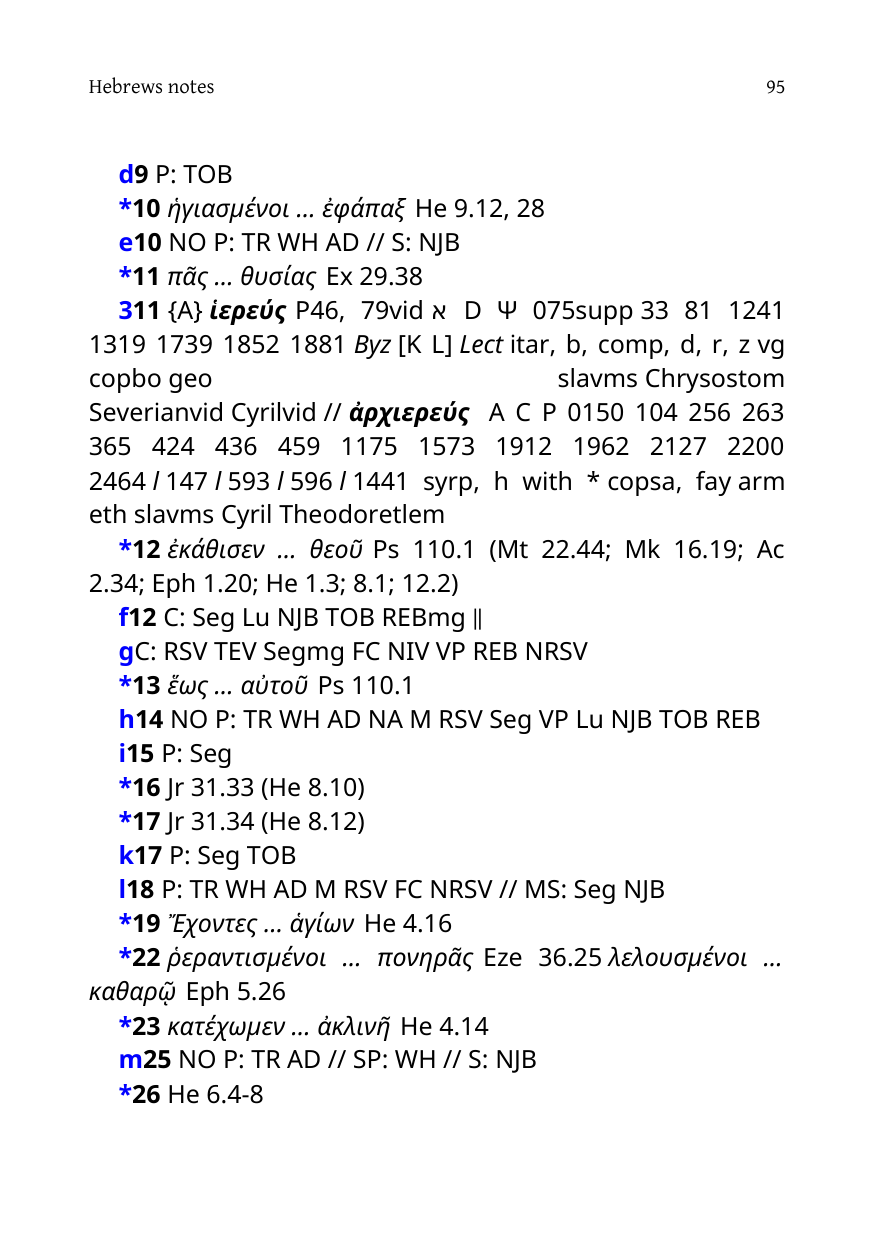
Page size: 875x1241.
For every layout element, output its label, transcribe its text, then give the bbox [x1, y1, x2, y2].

text l18 P: TR WH AD M RSV FC NRSV // MS: Seg NJB [89, 872, 785, 906]
text *22 ῥεραντισμένοι … πονηρᾶς Eze 36.25 λελουσμένοι … καθαρῷ Eph 5.26 [89, 940, 785, 1008]
text d9 P: TOB [89, 157, 785, 191]
text *12 ἐκάθισεν … θεοῦ Ps 110.1 (Mt 22.44; Mk 16.19; Ac 2.34; Eph 1.20; He 1.3; 8.1; 12.2) [89, 531, 785, 599]
text 311 {A} ἱερεύς P46, 79vid א D Ψ 075supp 33 81 1241 1319 1739 1852 1881 Byz [K L] Lect itar, b, comp, d, r, z vg copbo geo slavms Chrysostom Severianvid Cyrilvid // ἀρχιερεύς A C P 0150 104 256 263 365 424 436 459 1175 1573 1912 1962 2127 2200 2464 l 147 l 593 l 596 l 1441 syrp, h with * copsa, fay arm eth slavms Cyril Theodoretlem [89, 293, 785, 531]
text *23 κατέχωμεν … ἀκλινῆ He 4.14 [89, 1008, 785, 1042]
text *16 Jr 31.33 (He 8.10) [89, 770, 785, 804]
text *17 Jr 31.34 (He 8.12) [89, 804, 785, 838]
text e10 NO P: TR WH AD // S: NJB [89, 225, 785, 259]
text *11 πᾶς … θυσίας Ex 29.38 [89, 259, 785, 293]
text *10 ἡγιασμένοι … ἐφάπαξ He 9.12, 28 [89, 191, 785, 225]
text k17 P: Seg TOB [89, 838, 785, 872]
text i15 P: Seg [89, 736, 785, 770]
text gC: RSV TEV Segmg FC NIV VP REB NRSV [89, 633, 785, 667]
text m25 NO P: TR AD // SP: WH // S: NJB [89, 1042, 785, 1076]
text f12 C: Seg Lu NJB TOB REBmg ‖ [89, 599, 785, 633]
text *19 Ἔχοντες … ἁγίων He 4.16 [89, 906, 785, 940]
text h14 NO P: TR WH AD NA M RSV Seg VP Lu NJB TOB REB [89, 702, 785, 736]
text *13 ἕως … αὐτοῦ Ps 110.1 [89, 667, 785, 702]
text *26 He 6.4-8 [89, 1076, 785, 1110]
